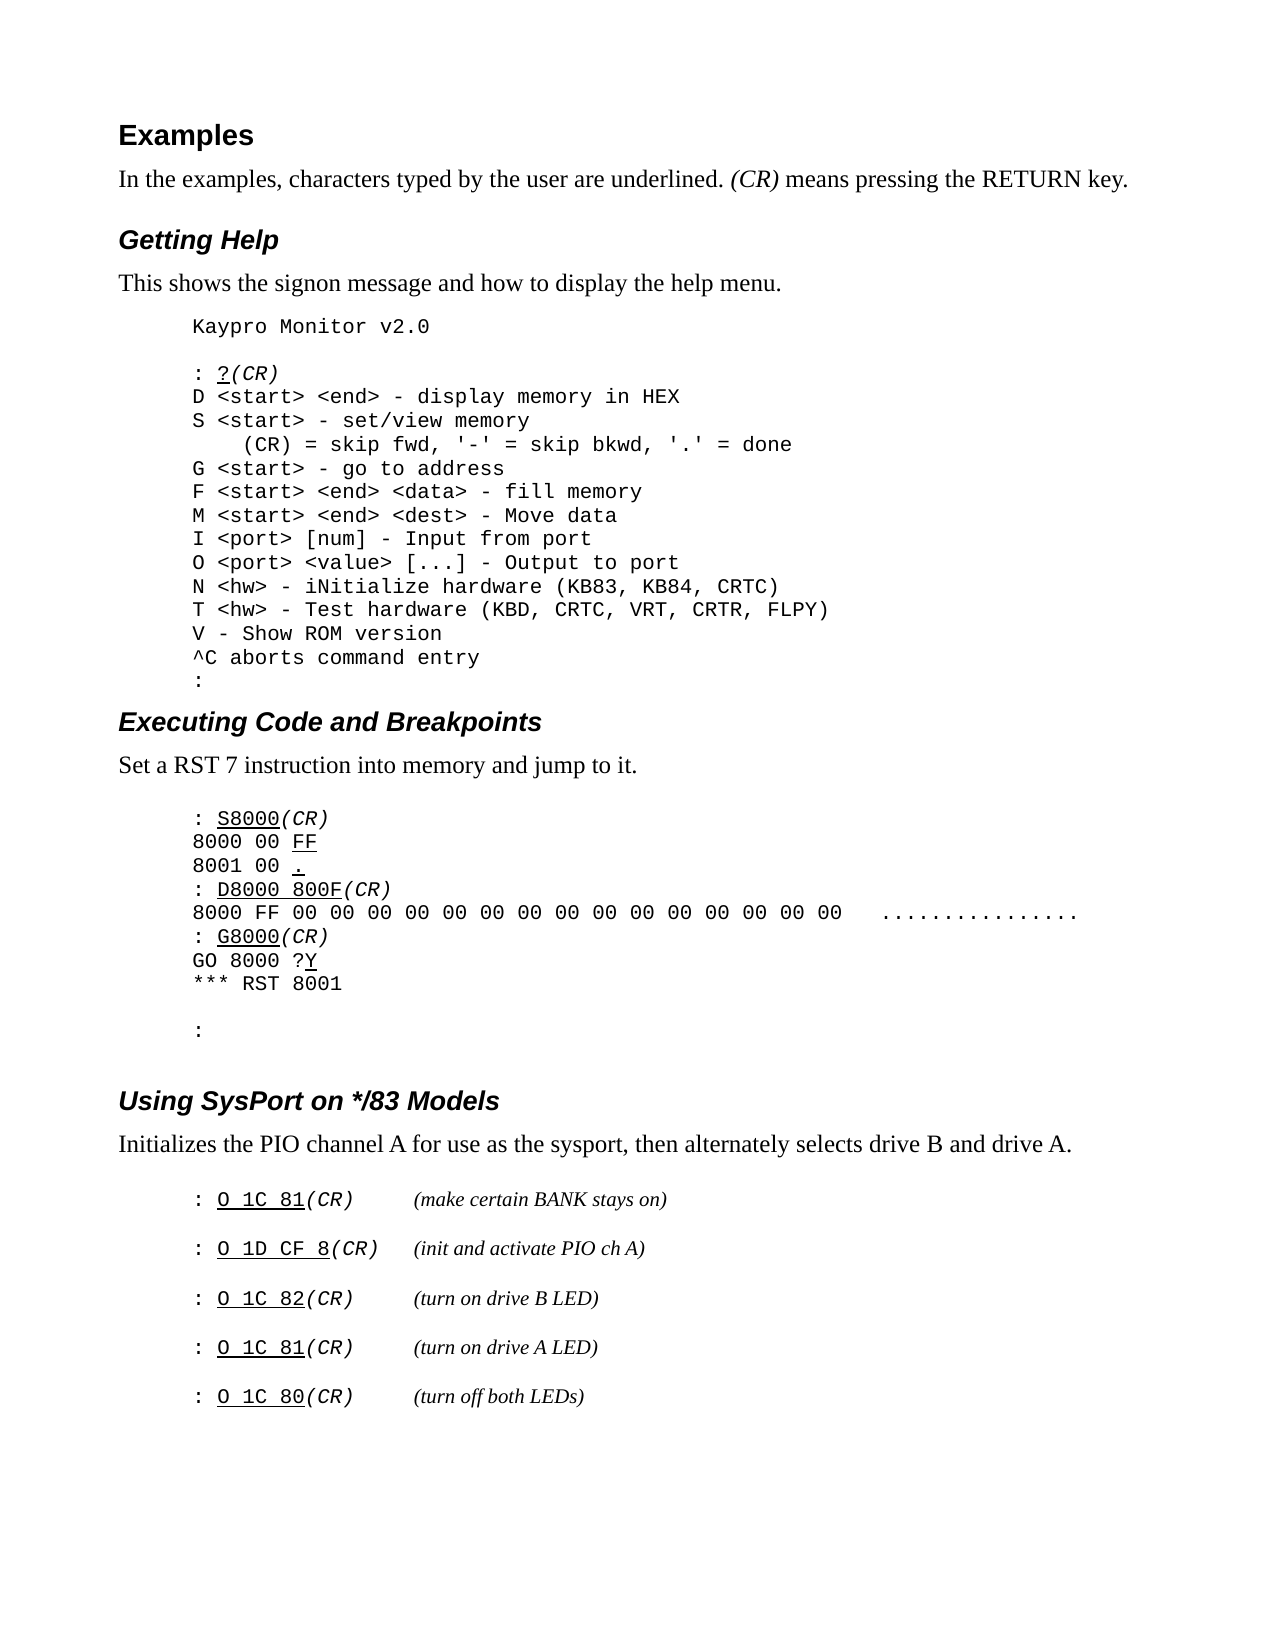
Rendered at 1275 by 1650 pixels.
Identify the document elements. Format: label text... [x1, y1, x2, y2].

text : O 1C 82(CR) (turn on drive B LED) [192, 1285, 1157, 1311]
text This shows the signon message and how to display the help menu. [118, 268, 1157, 297]
text (CR) = skip fwd, '-' = skip bkwd, '.' = done [192, 434, 1157, 457]
subtitle Using SysPort on */83 Models [118, 1085, 1157, 1117]
text 8000 00 FF [192, 831, 1157, 855]
text *** RST 8001 [192, 973, 1157, 997]
text : O 1D CF 8(CR) (init and activate PIO ch A) [192, 1236, 1157, 1262]
text : O 1C 81(CR) (make certain BANK stays on) [192, 1187, 1157, 1212]
text GO 8000 ?Y [192, 949, 1157, 973]
text : S8000(CR) [192, 808, 1157, 831]
text ^C aborts command entry [192, 647, 1157, 670]
subtitle Examples [118, 118, 1157, 152]
text 8001 00 . [192, 855, 1157, 879]
text D <start> <end> - display memory in HEX [192, 387, 1157, 410]
text Initializes the PIO channel A for use as the sysport, then alternately selects drive B and drive A. [118, 1129, 1157, 1158]
text 8000 FF 00 00 00 00 00 00 00 00 00 00 00 00 00 00 00 ................ [192, 902, 1157, 926]
text S <start> - set/view memory [192, 410, 1157, 434]
text : G8000(CR) [192, 926, 1157, 949]
text T <hw> - Test hardware (KBD, CRTC, VRT, CRTR, FLPY) [192, 599, 1157, 623]
text F <start> <end> <data> - fill memory [192, 481, 1157, 505]
text : [192, 1021, 1157, 1044]
text O <port> <value> [...] - Output to port [192, 552, 1157, 576]
text : D8000 800F(CR) [192, 879, 1157, 902]
text I <port> [num] - Input from port [192, 528, 1157, 552]
text : O 1C 80(CR) (turn off both LEDs) [192, 1384, 1157, 1410]
text V - Show ROM version [192, 623, 1157, 647]
text : [192, 670, 1157, 694]
text : ?(CR) [192, 363, 1157, 387]
text In the examples, characters typed by the user are underlined. (CR) means pressing the RETURN key. [118, 164, 1157, 193]
text M <start> <end> <dest> - Move data [192, 505, 1157, 528]
text G <start> - go to address [192, 457, 1157, 481]
text Set a RST 7 instruction into memory and jump to it. [118, 750, 1157, 779]
subtitle Getting Help [118, 224, 1157, 256]
subtitle Executing Code and Breakpoints [118, 706, 1157, 738]
text N <hw> - iNitialize hardware (KB83, KB84, CRTC) [192, 576, 1157, 599]
text Kaypro Monitor v2.0 [192, 316, 1157, 339]
text : O 1C 81(CR) (turn on drive A LED) [192, 1335, 1157, 1361]
